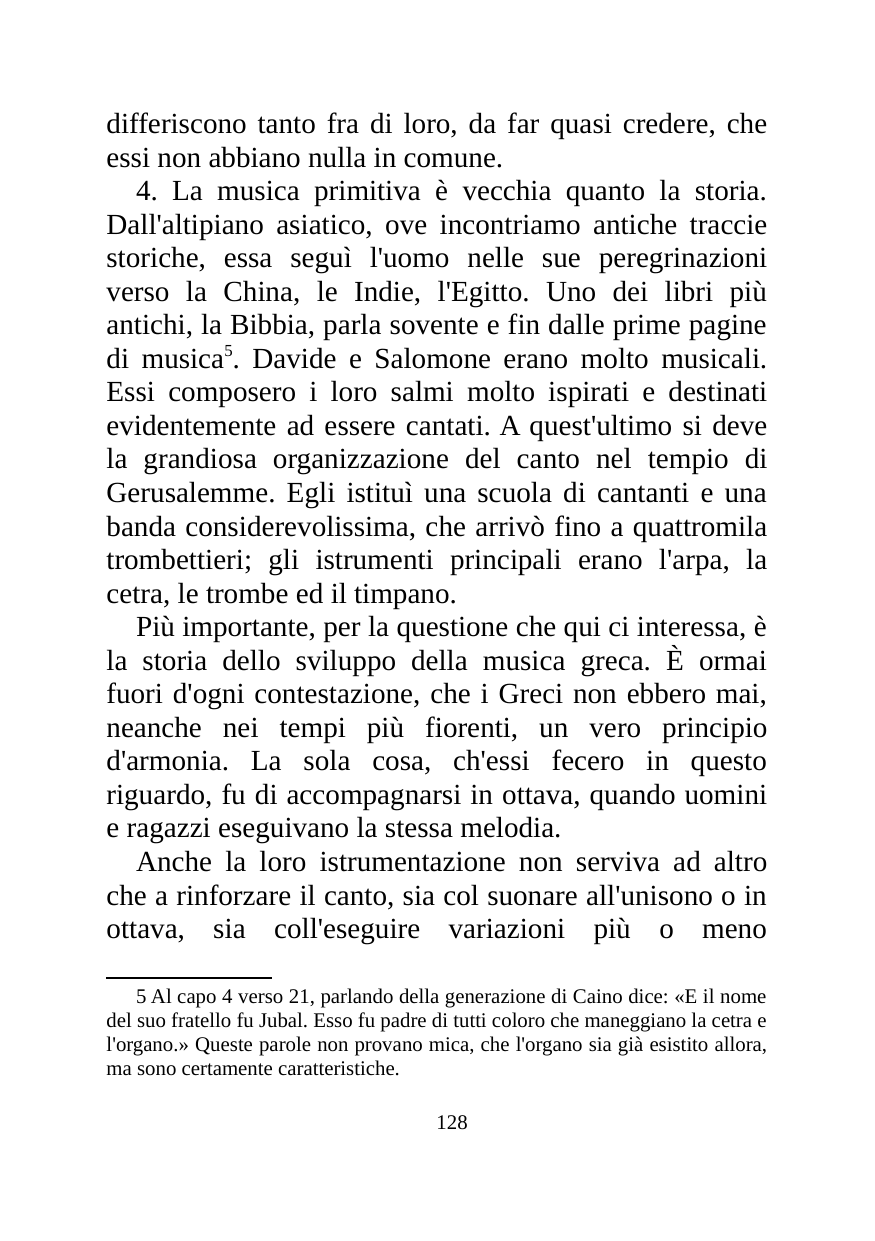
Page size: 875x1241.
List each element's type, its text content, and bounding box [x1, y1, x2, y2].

text Al capo 4 verso 21, parlando della generazione di Caino dice: «E il nome del suo fratello fu Jubal. Esso fu padre di tutti coloro che maneggiano la cetra e l'organo.» Queste parole non provano mica, che l'organo sia già esistito allora, ma sono certamente caratteristiche. [106, 984, 768, 1080]
text Più importante, per la questione che qui ci interessa, è la storia dello sviluppo della musica greca. È ormai fuori d'ogni contestazione, che i Greci non ebbero mai, neanche nei tempi più fiorenti, un vero principio d'armonia. La sola cosa, ch'essi fecero in questo riguardo, fu di accompagnarsi in ottava, quando uomini e ragazzi eseguivano la stessa melodia. [106, 609, 768, 844]
text 4. La musica primitiva è vecchia quanto la storia. Dall'altipiano asiatico, ove incontriamo antiche traccie storiche, essa seguì l'uomo nelle sue peregrinazioni verso la China, le Indie, l'Egitto. Uno dei libri più antichi, la Bibbia, parla sovente e fin dalle prime pagine di musica. Davide e Salomone erano molto musicali. Essi composero i loro salmi molto ispirati e destinati evidentemente ad essere cantati. A quest'ultimo si deve la grandiosa organizzazione del canto nel tempio di Gerusalemme. Egli istituì una scuola di cantanti e una banda considerevolissima, che arrivò fino a quattromila trombettieri; gli istrumenti principali erano l'arpa, la cetra, le trombe ed il timpano. [106, 173, 768, 609]
text Anche la loro istrumentazione non serviva ad altro che a rinforzare il canto, sia col suonare all'unisono o in ottava, sia coll'eseguire variazioni più o meno [106, 844, 768, 945]
text differiscono tanto fra di loro, da far quasi credere, che essi non abbiano nulla in comune. [106, 106, 768, 173]
